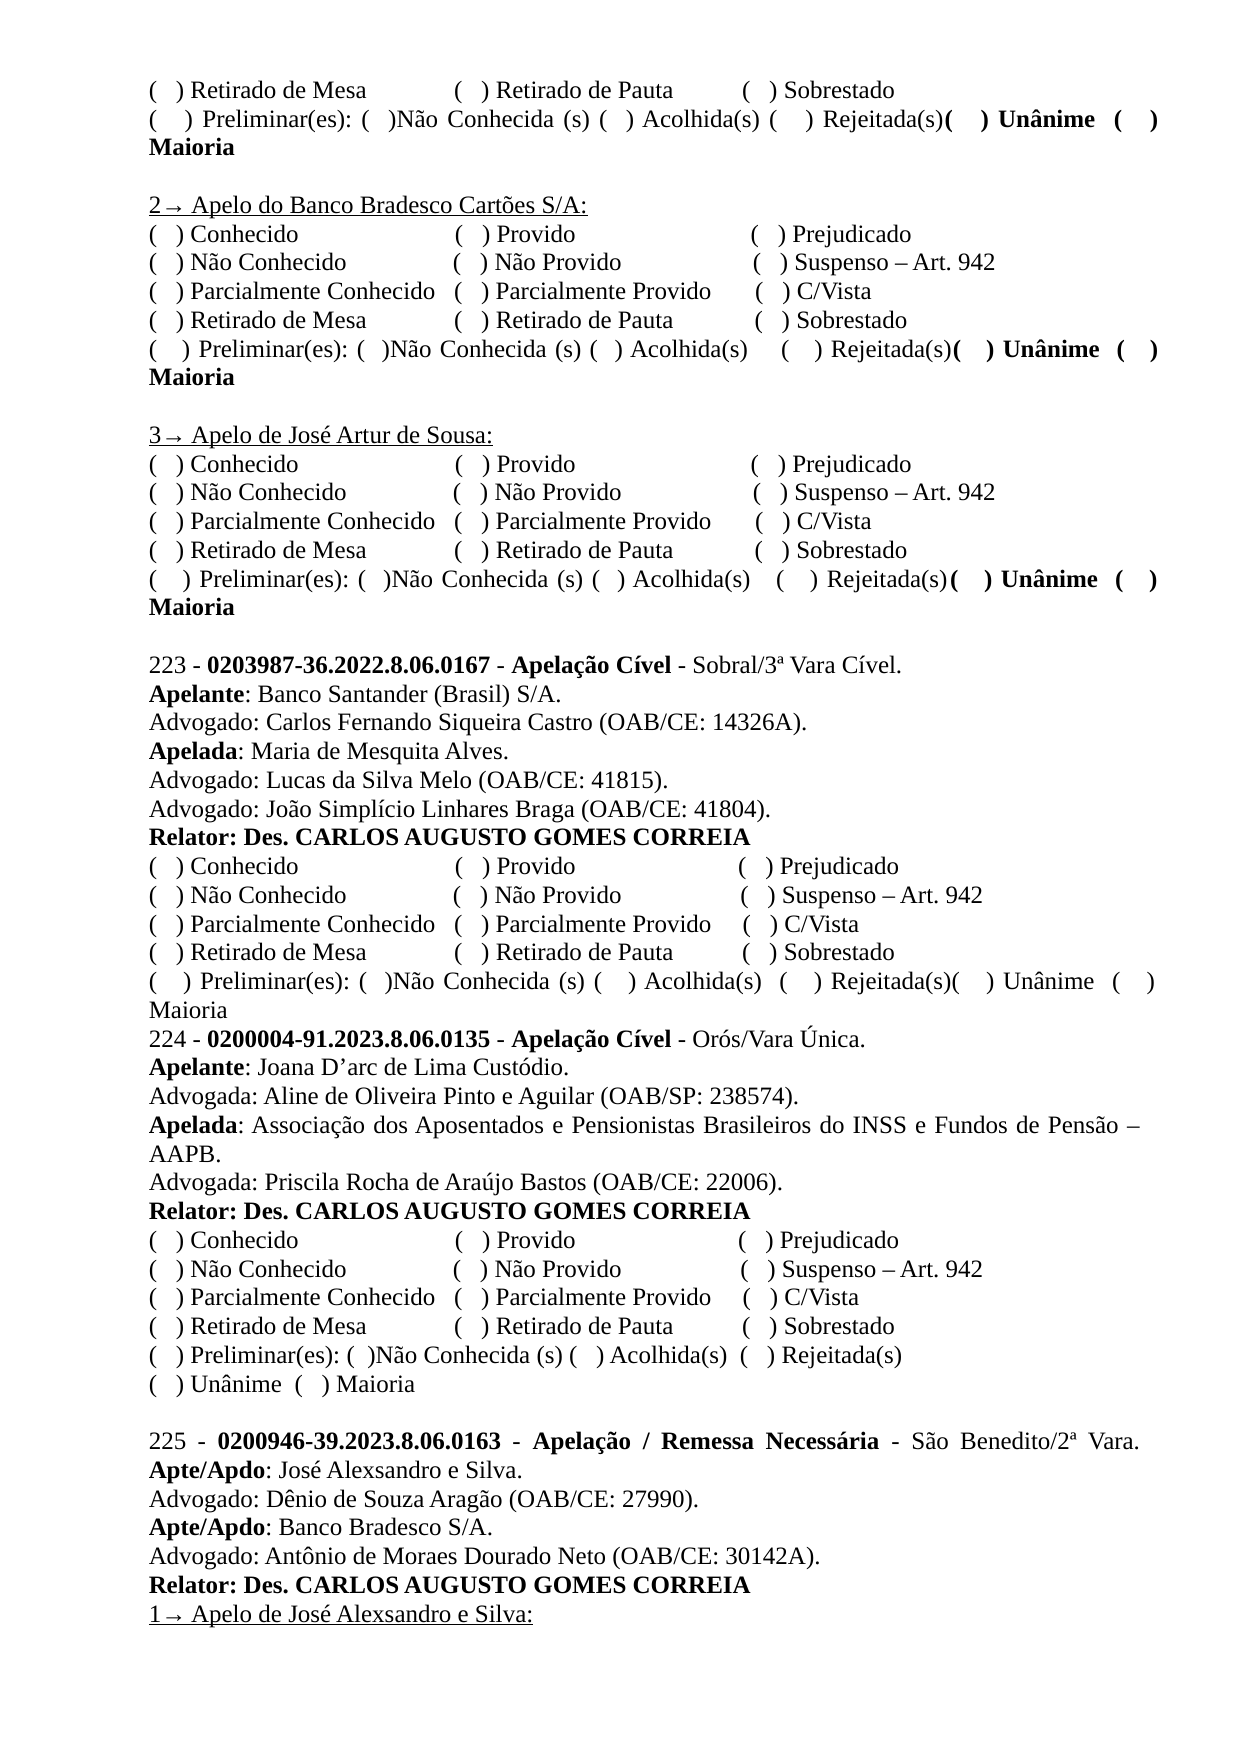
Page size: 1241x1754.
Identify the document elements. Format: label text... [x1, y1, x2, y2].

text ( ) Não Conhecido ( ) Não Provido ( ) Suspenso – Art. 942 [148, 477, 1158, 506]
text ( ) Retirado de Mesa ( ) Retirado de Pauta ( ) Sobrestado [148, 1311, 1158, 1340]
text ( ) Conhecido ( ) Provido ( ) Prejudicado [148, 851, 1141, 880]
text ( ) Parcialmente Conhecido ( ) Parcialmente Provido ( ) C/Vista [148, 909, 1158, 937]
text ( ) Preliminar(es): ( )Não Conhecida (s) ( ) Acolhida(s) ( ) Rejeitada(s) [148, 1340, 1158, 1369]
text ( ) Preliminar(es): ( )Não Conhecida (s) ( ) Acolhida(s) ( ) Rejeitada(s)( ) Unânime ( ) Maioria [148, 334, 1158, 391]
text ( ) Preliminar(es): ( )Não Conhecida (s) ( ) Acolhida(s) ( ) Rejeitada(s)( ) Unânime ( ) Maioria [148, 104, 1158, 161]
text 3→ Apelo de José Artur de Sousa: [148, 420, 1141, 449]
text Advogada: Priscila Rocha de Araújo Bastos (OAB/CE: 22006). [148, 1167, 1141, 1196]
text Apelante: Banco Santander (Brasil) S/A. [148, 679, 1141, 707]
text 2→ Apelo do Banco Bradesco Cartões S/A: [148, 190, 1141, 219]
text 223 - 0203987-36.2022.8.06.0167 - Apelação Cível - Sobral/3ª Vara Cível. [148, 650, 1141, 679]
text ( ) Conhecido ( ) Provido ( ) Prejudicado [148, 219, 1141, 247]
text Advogado: Carlos Fernando Siqueira Castro (OAB/CE: 14326A). [148, 707, 1141, 736]
text ( ) Conhecido ( ) Provido ( ) Prejudicado [148, 1225, 1141, 1254]
text ( ) Retirado de Mesa ( ) Retirado de Pauta ( ) Sobrestado [148, 75, 1158, 104]
text 1→ Apelo de José Alexsandro e Silva: [148, 1599, 1141, 1627]
text ( ) Não Conhecido ( ) Não Provido ( ) Suspenso – Art. 942 [148, 880, 1158, 909]
text ( ) Retirado de Mesa ( ) Retirado de Pauta ( ) Sobrestado [148, 535, 1158, 564]
text ( ) Parcialmente Conhecido ( ) Parcialmente Provido ( ) C/Vista [148, 276, 1158, 305]
text Relator: Des. CARLOS AUGUSTO GOMES CORREIA [148, 822, 1141, 851]
text Advogado: Lucas da Silva Melo (OAB/CE: 41815). [148, 765, 1141, 794]
text ( ) Não Conhecido ( ) Não Provido ( ) Suspenso – Art. 942 [148, 1254, 1158, 1282]
text ( ) Parcialmente Conhecido ( ) Parcialmente Provido ( ) C/Vista [148, 1282, 1158, 1311]
text Advogado: Dênio de Souza Aragão (OAB/CE: 27990). [148, 1484, 1141, 1512]
text 225 - 0200946-39.2023.8.06.0163 - Apelação / Remessa Necessária - São Benedito/2ª Vara. Apte/Apdo: José Alexsandro e Silva. [148, 1426, 1141, 1484]
text ( ) Unânime ( ) Maioria [148, 1369, 1158, 1397]
text Apte/Apdo: Banco Bradesco S/A. [148, 1512, 1141, 1541]
text ( ) Retirado de Mesa ( ) Retirado de Pauta ( ) Sobrestado [148, 937, 1158, 966]
text ( ) Preliminar(es): ( )Não Conhecida (s) ( ) Acolhida(s) ( ) Rejeitada(s)( ) Unânime ( ) Maioria [148, 966, 1158, 1024]
text Relator: Des. CARLOS AUGUSTO GOMES CORREIA [148, 1196, 1141, 1225]
text ( ) Retirado de Mesa ( ) Retirado de Pauta ( ) Sobrestado [148, 305, 1158, 334]
text ( ) Conhecido ( ) Provido ( ) Prejudicado [148, 449, 1141, 477]
text Apelada: Maria de Mesquita Alves. [148, 736, 1141, 765]
text ( ) Parcialmente Conhecido ( ) Parcialmente Provido ( ) C/Vista [148, 506, 1158, 535]
text Apelante: Joana D’arc de Lima Custódio. [148, 1052, 1141, 1081]
text ( ) Preliminar(es): ( )Não Conhecida (s) ( ) Acolhida(s) ( ) Rejeitada(s)( ) Unânime ( ) Maioria [148, 564, 1158, 621]
text ( ) Não Conhecido ( ) Não Provido ( ) Suspenso – Art. 942 [148, 247, 1158, 276]
text Advogado: Antônio de Moraes Dourado Neto (OAB/CE: 30142A). [148, 1541, 1141, 1570]
text Advogado: João Simplício Linhares Braga (OAB/CE: 41804). [148, 794, 1141, 822]
text 224 - 0200004-91.2023.8.06.0135 - Apelação Cível - Orós/Vara Única. [148, 1024, 1141, 1052]
text Apelada: Associação dos Aposentados e Pensionistas Brasileiros do INSS e Fundos de Pensão – AAPB. [148, 1110, 1141, 1167]
text Advogada: Aline de Oliveira Pinto e Aguilar (OAB/SP: 238574). [148, 1081, 1141, 1110]
text Relator: Des. CARLOS AUGUSTO GOMES CORREIA [148, 1570, 1141, 1599]
